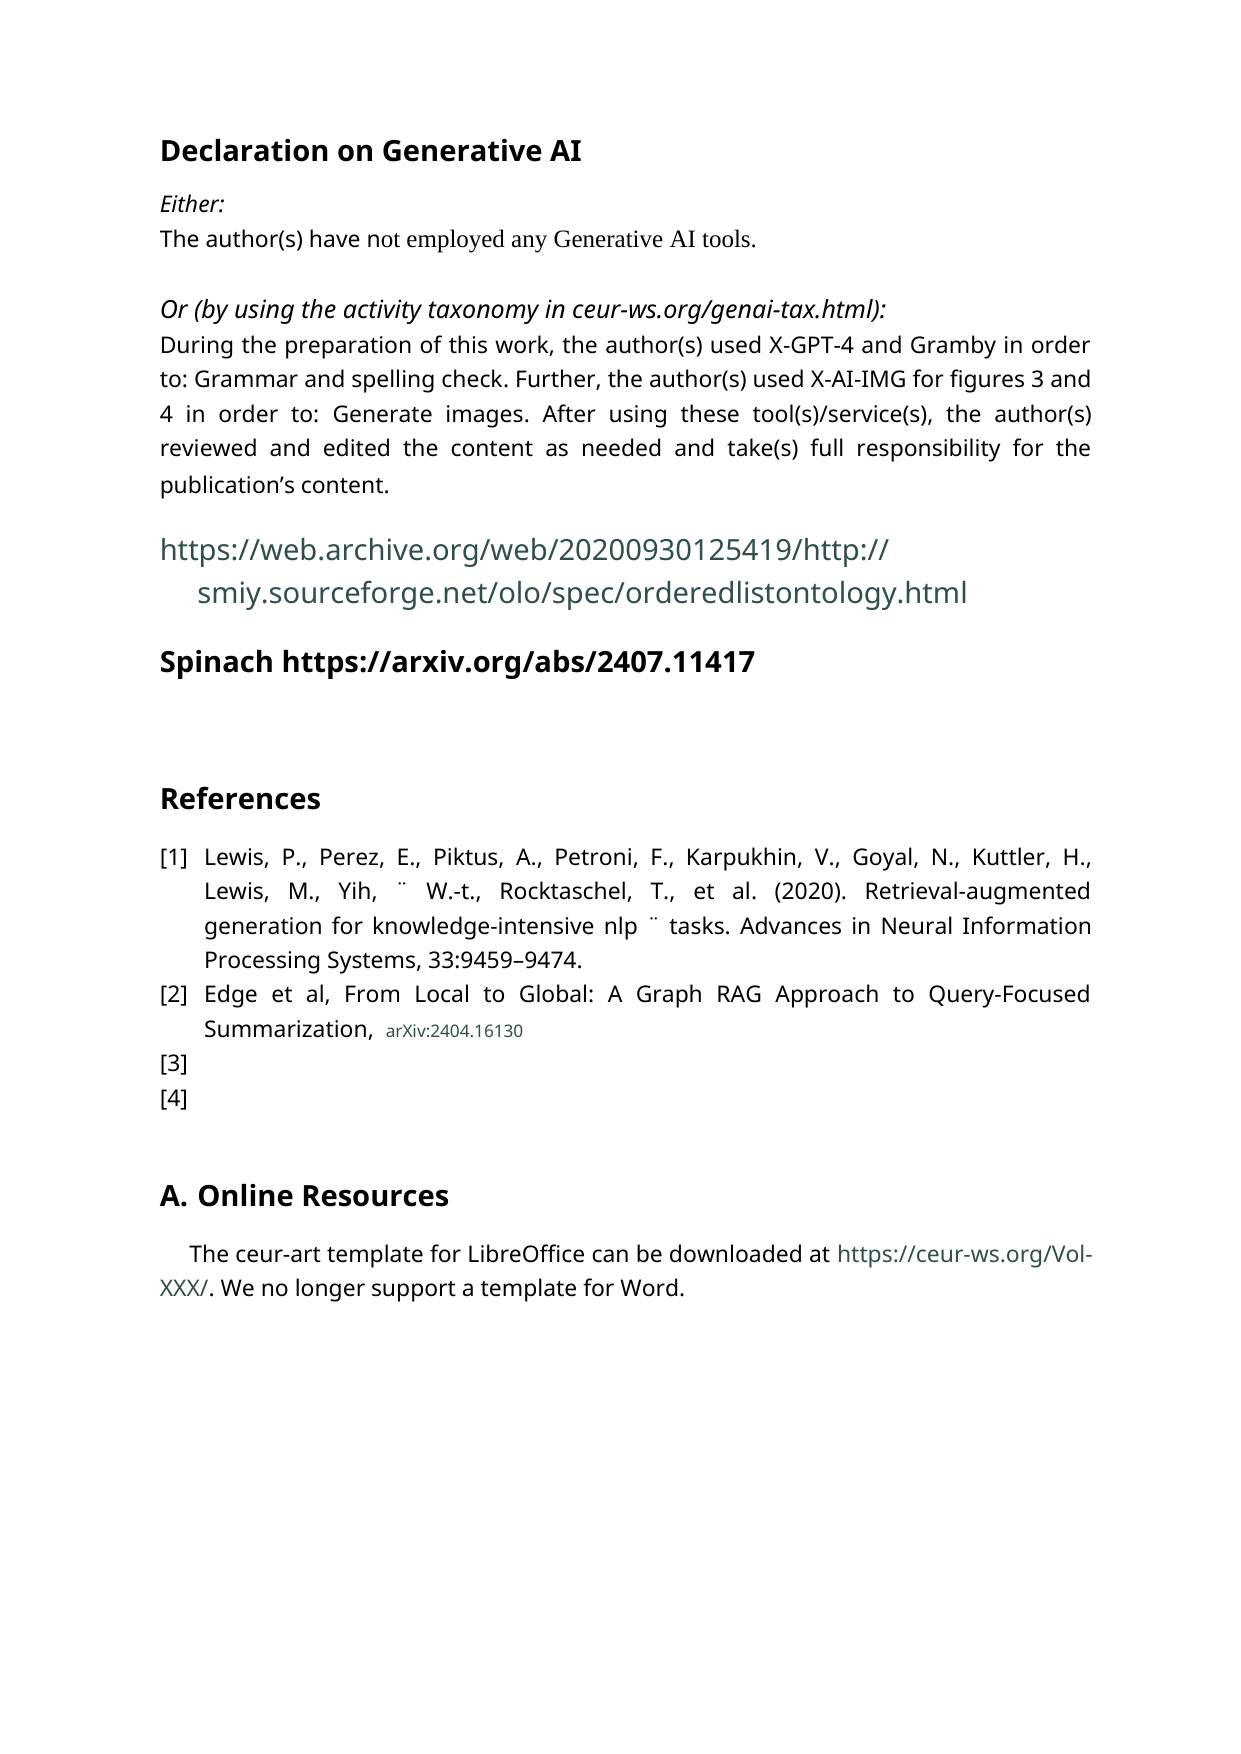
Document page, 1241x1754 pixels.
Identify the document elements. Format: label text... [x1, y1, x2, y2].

list Lewis, P., Perez, E., Piktus, A., Petroni, F., Karpukhin, V., Goyal, N., Kuttler, H., Lewis, M., Yih, ¨ W.-t., Rocktaschel, T., et al. (2020). Retrieval-augmented generation for knowledge-intensive nlp ¨ tasks. Advances in Neural Information Processing Systems, 33:9459–9474. [159, 841, 1093, 975]
subtitle References [159, 778, 1093, 818]
subtitle Declaration on Generative AI [159, 130, 1093, 169]
list Edge et al, From Local to Global: A Graph RAG Approach to Query-Focused Summarization, arXiv:2404.16130 [159, 978, 1093, 1044]
subtitle https://web.archive.org/web/20200930125419/http://smiy.sourceforge.net/olo/spec/orderedlistontology.html [159, 529, 1093, 612]
text Or (by using the activity taxonomy in ceur-ws.org/genai-tax.html): [159, 291, 1093, 326]
subtitle Spinach https://arxiv.org/abs/2407.11417 [159, 641, 1093, 681]
text Either: [159, 188, 1093, 219]
text The ceur-art template for LibreOffice can be downloaded at https://ceur-ws.org/Vol-XXX/. We no longer support a template for Word. [159, 1238, 1093, 1303]
subtitle Online Resources [159, 1175, 1093, 1215]
text During the preparation of this work, the author(s) used X-GPT-4 and Gramby in order to: Grammar and spelling check. Further, the author(s) used X-AI-IMG for figures 3 and 4 in order to: Generate images. After using these tool(s)/service(s), the author(s) reviewed and edited the content as needed and take(s) full responsibility for the publication’s content. [159, 329, 1093, 501]
text The author(s) have not employed any Generative AI tools. [159, 223, 1093, 254]
